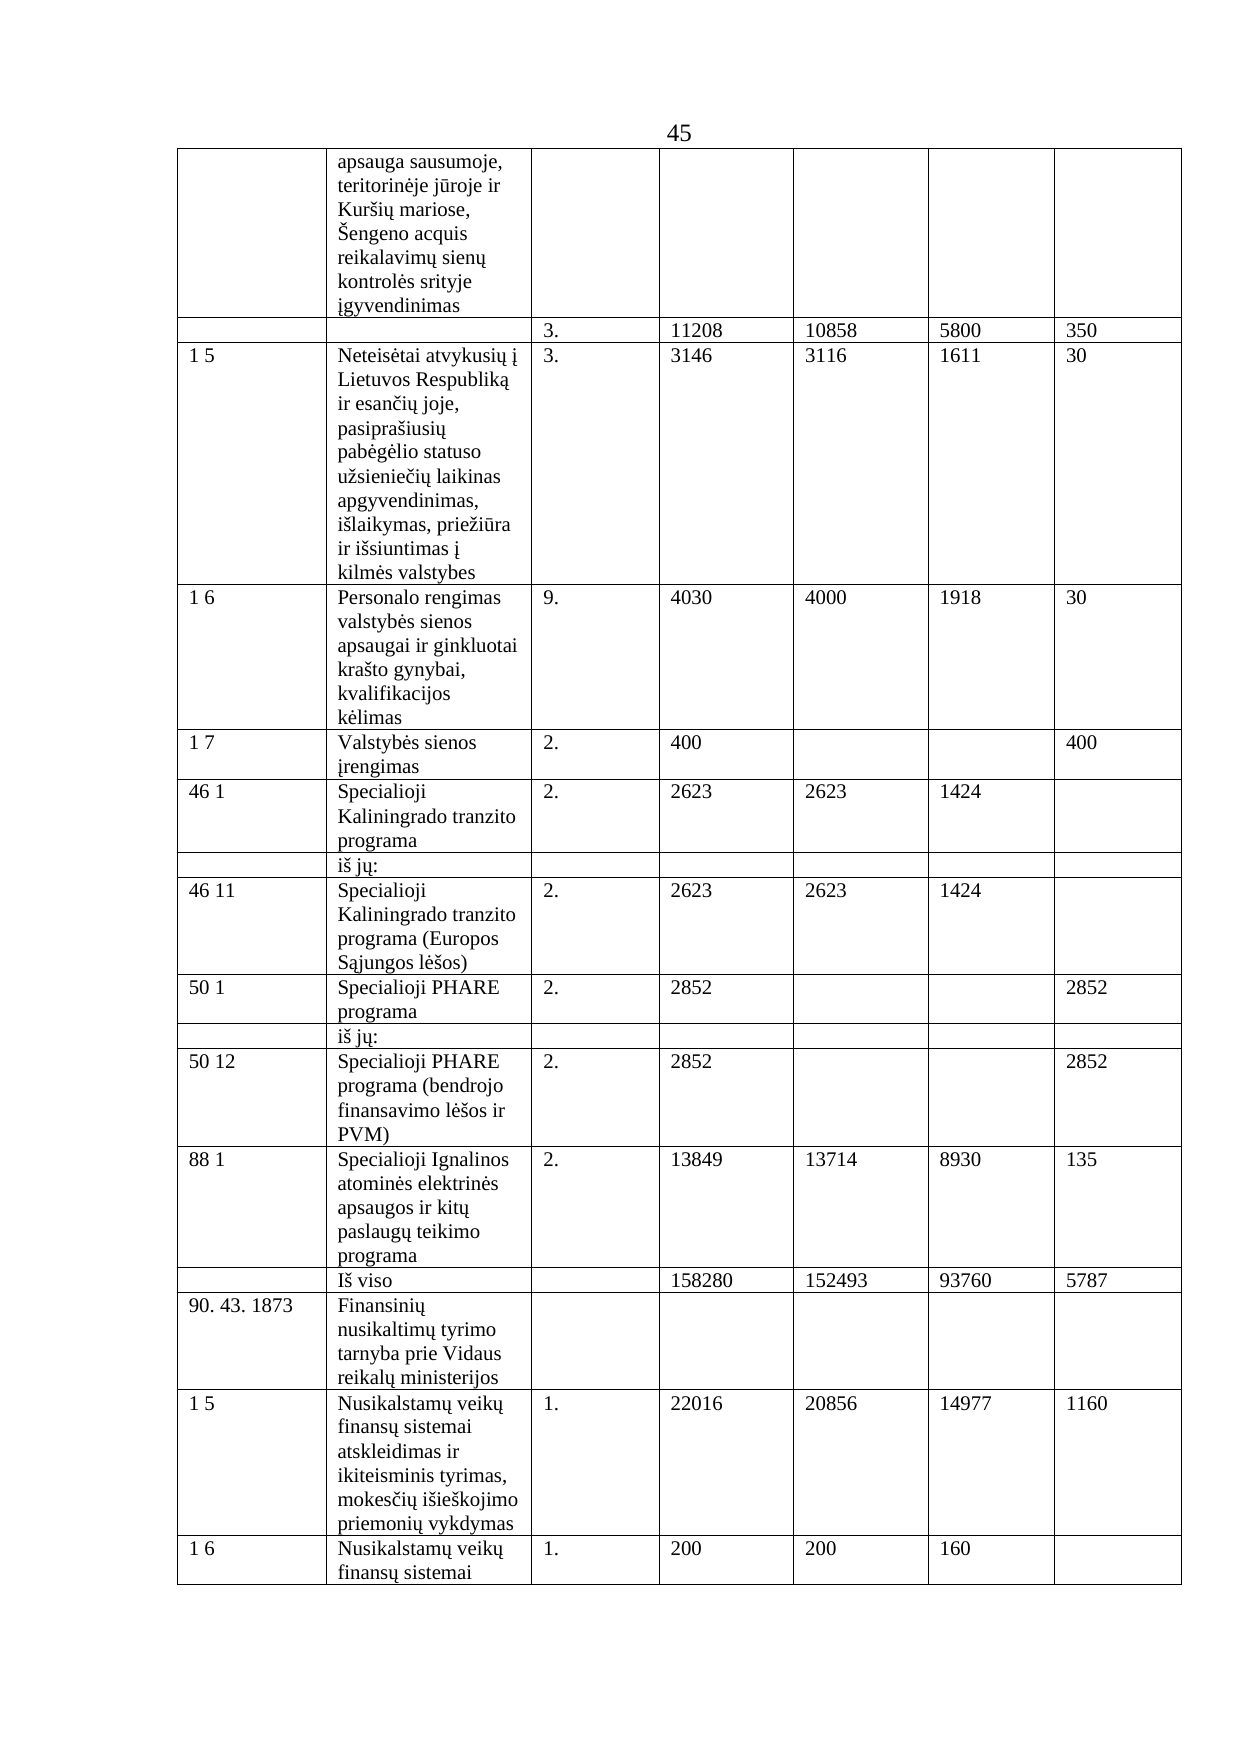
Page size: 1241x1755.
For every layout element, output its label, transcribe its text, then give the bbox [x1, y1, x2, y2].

table_cell 2623 [660, 780, 793, 852]
table_cell [532, 853, 659, 877]
table_cell [794, 975, 928, 1023]
table_cell 46 11 [178, 878, 326, 974]
table_cell 1918 [929, 585, 1054, 729]
table_cell 2852 [660, 975, 793, 1023]
table_cell 30 [1055, 585, 1181, 729]
table_cell 2. [532, 975, 659, 1023]
table_cell 2. [532, 1049, 659, 1146]
table_cell [929, 1293, 1054, 1389]
table_cell 1 5 [178, 1390, 326, 1535]
table_cell 1. [532, 1536, 659, 1584]
table_cell 90. 43. 1873 [178, 1293, 326, 1389]
table_cell [532, 1268, 659, 1292]
table_cell [178, 1268, 326, 1292]
table_cell [794, 1049, 928, 1146]
table_cell [794, 730, 928, 778]
table_cell 1424 [929, 780, 1054, 852]
table_cell 2623 [794, 878, 928, 974]
table_cell [1055, 853, 1181, 877]
table_cell 10858 [794, 318, 928, 342]
table_cell 1 6 [178, 1536, 326, 1584]
table_cell 1 5 [178, 343, 326, 584]
table_cell Neteisėtai atvykusių į Lietuvos Respubliką ir esančių joje, pasiprašiusių pabėgėlio statuso užsieniečių laikinas apgyvendinimas, išlaikymas, priežiūra ir išsiuntimas į kilmės valstybes [327, 343, 531, 584]
table_cell 50 1 [178, 975, 326, 1023]
table_cell 88 1 [178, 1147, 326, 1267]
table_cell [794, 149, 928, 317]
table_cell 2852 [1055, 975, 1181, 1023]
table_cell 350 [1055, 318, 1181, 342]
table_cell Iš viso [327, 1268, 531, 1292]
table_cell iš jų: [327, 1024, 531, 1048]
table_cell 2852 [660, 1049, 793, 1146]
table_cell 2623 [660, 878, 793, 974]
table_cell [1055, 1293, 1181, 1389]
table_cell [178, 149, 326, 317]
table_cell 1160 [1055, 1390, 1181, 1535]
table_cell [660, 1024, 793, 1048]
table_cell Specialioji PHARE programa (bendrojo finansavimo lėšos ir PVM) [327, 1049, 531, 1146]
table_cell apsauga sausumoje, teritorinėje jūroje ir Kuršių mariose, Šengeno acquis reikalavimų sienų kontrolės srityje įgyvendinimas [327, 149, 531, 317]
table_cell 1. [532, 1390, 659, 1535]
table_cell 135 [1055, 1147, 1181, 1267]
table_cell 2. [532, 1147, 659, 1267]
table_cell 2. [532, 730, 659, 778]
table_cell 50 12 [178, 1049, 326, 1146]
table_cell Specialioji Kaliningrado tranzito programa (Europos Sąjungos lėšos) [327, 878, 531, 974]
table_cell [929, 149, 1054, 317]
table_cell 1 6 [178, 585, 326, 729]
table_cell 400 [1055, 730, 1181, 778]
table_cell 9. [532, 585, 659, 729]
table_cell 93760 [929, 1268, 1054, 1292]
table_cell Specialioji Ignalinos atominės elektrinės apsaugos ir kitų paslaugų teikimo programa [327, 1147, 531, 1267]
table_cell 13849 [660, 1147, 793, 1267]
table_cell [1055, 878, 1181, 974]
table_cell 13714 [794, 1147, 928, 1267]
table_cell [1055, 149, 1181, 317]
table_cell Specialioji Kaliningrado tranzito programa [327, 780, 531, 852]
table_cell 22016 [660, 1390, 793, 1535]
table_cell [1055, 1024, 1181, 1048]
table_cell 3. [532, 318, 659, 342]
table_cell [532, 149, 659, 317]
table_cell Nusikalstamų veikų finansų sistemai [327, 1536, 531, 1584]
table_cell Personalo rengimas valstybės sienos apsaugai ir ginkluotai krašto gynybai, kvalifikacijos kėlimas [327, 585, 531, 729]
table_cell 5787 [1055, 1268, 1181, 1292]
table_cell [929, 1049, 1054, 1146]
table_cell [794, 1293, 928, 1389]
table_cell 2623 [794, 780, 928, 852]
table_cell 4030 [660, 585, 793, 729]
table_cell [532, 1024, 659, 1048]
table_cell 20856 [794, 1390, 928, 1535]
table_cell [794, 1024, 928, 1048]
table_cell [178, 318, 326, 342]
table_cell 1611 [929, 343, 1054, 584]
table_cell [660, 853, 793, 877]
table_cell 8930 [929, 1147, 1054, 1267]
table_cell 160 [929, 1536, 1054, 1584]
table_cell 3116 [794, 343, 928, 584]
table_cell [929, 730, 1054, 778]
table_cell 2852 [1055, 1049, 1181, 1146]
table_cell Finansinių nusikaltimų tyrimo tarnyba prie Vidaus reikalų ministerijos [327, 1293, 531, 1389]
table_cell 158280 [660, 1268, 793, 1292]
table_cell [327, 318, 531, 342]
table_cell 11208 [660, 318, 793, 342]
table_cell iš jų: [327, 853, 531, 877]
table_cell 3146 [660, 343, 793, 584]
table_cell [532, 1293, 659, 1389]
table_cell 400 [660, 730, 793, 778]
table_cell 1424 [929, 878, 1054, 974]
table_cell [794, 853, 928, 877]
table_cell [660, 149, 793, 317]
table_cell 14977 [929, 1390, 1054, 1535]
table_cell 200 [794, 1536, 928, 1584]
table_cell 46 1 [178, 780, 326, 852]
table_cell 4000 [794, 585, 928, 729]
table_cell Specialioji PHARE programa [327, 975, 531, 1023]
table_cell [178, 1024, 326, 1048]
table_cell [1055, 1536, 1181, 1584]
table_cell [929, 975, 1054, 1023]
table_cell Valstybės sienos įrengimas [327, 730, 531, 778]
table_cell 200 [660, 1536, 793, 1584]
table_cell 1 7 [178, 730, 326, 778]
table_cell [178, 853, 326, 877]
table_cell 2. [532, 780, 659, 852]
table_cell 2. [532, 878, 659, 974]
table_cell 5800 [929, 318, 1054, 342]
table_cell [1055, 780, 1181, 852]
table_cell Nusikalstamų veikų finansų sistemai atskleidimas ir ikiteisminis tyrimas, mokesčių išieškojimo priemonių vykdymas [327, 1390, 531, 1535]
table_cell [929, 853, 1054, 877]
table_cell [929, 1024, 1054, 1048]
table_cell [660, 1293, 793, 1389]
table_cell 30 [1055, 343, 1181, 584]
table_cell 152493 [794, 1268, 928, 1292]
table_cell 3. [532, 343, 659, 584]
